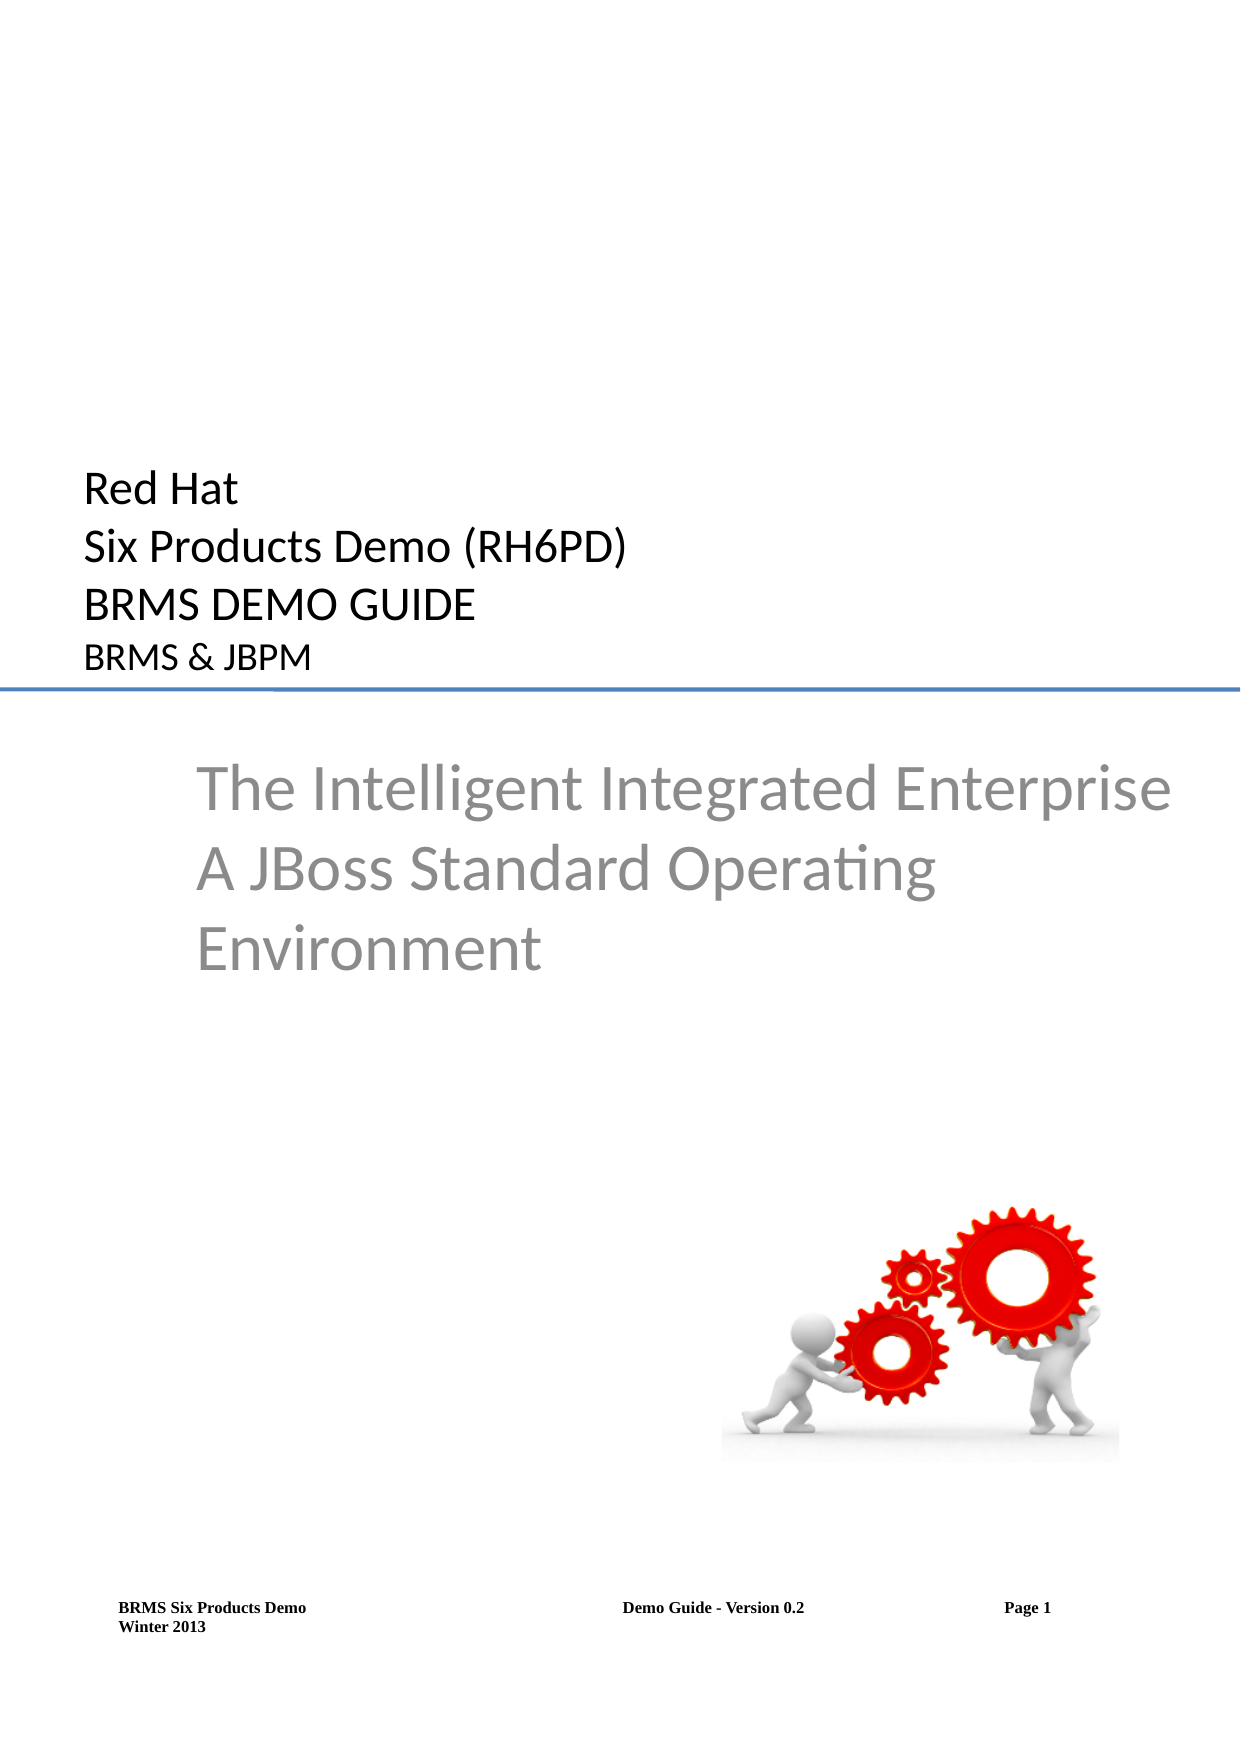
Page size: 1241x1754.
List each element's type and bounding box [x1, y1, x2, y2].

picture [703, 1181, 1150, 1498]
